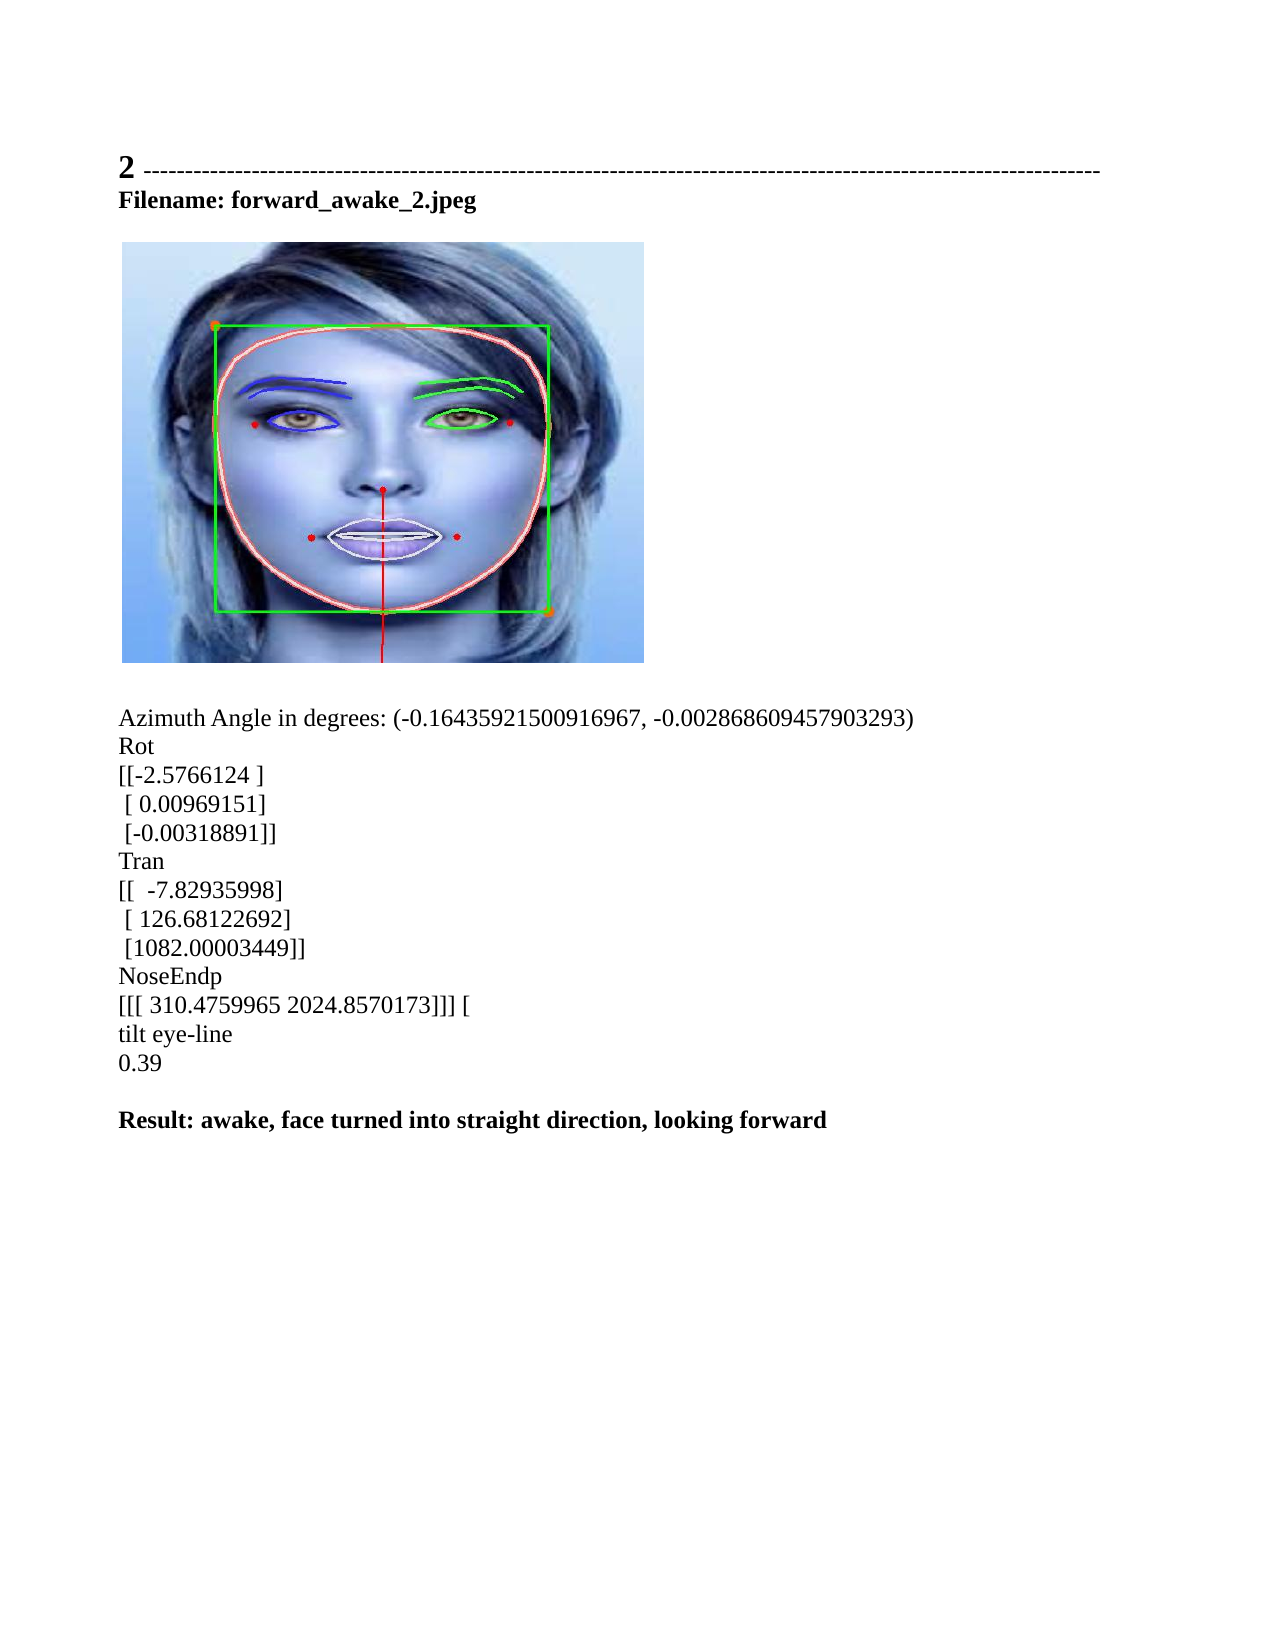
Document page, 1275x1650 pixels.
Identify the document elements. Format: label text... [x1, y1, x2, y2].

text Azimuth Angle in degrees: (-0.16435921500916967, -0.002868609457903293) [118, 703, 1157, 731]
text 0.39 [118, 1048, 1157, 1076]
picture [122, 242, 644, 663]
text [ 0.00969151] [118, 789, 1157, 818]
text NoseEndp [118, 961, 1157, 990]
text Rot [118, 731, 1157, 760]
text [1082.00003449]] [118, 933, 1157, 961]
text [ 126.68122692] [118, 904, 1157, 933]
text 2 ------------------------------------------------------------------------------------------------------------------- [118, 147, 1157, 185]
text [[[ 310.4759965 2024.8570173]]] [ [118, 990, 1157, 1019]
text Filename: forward_awake_2.jpeg [118, 185, 1157, 214]
text [[ -7.82935998] [118, 875, 1157, 904]
text [[-2.5766124 ] [118, 760, 1157, 789]
text Result: awake, face turned into straight direction, looking forward [118, 1105, 1157, 1134]
text [-0.00318891]] [118, 818, 1157, 846]
text tilt eye-line [118, 1019, 1157, 1048]
text Tran [118, 846, 1157, 875]
